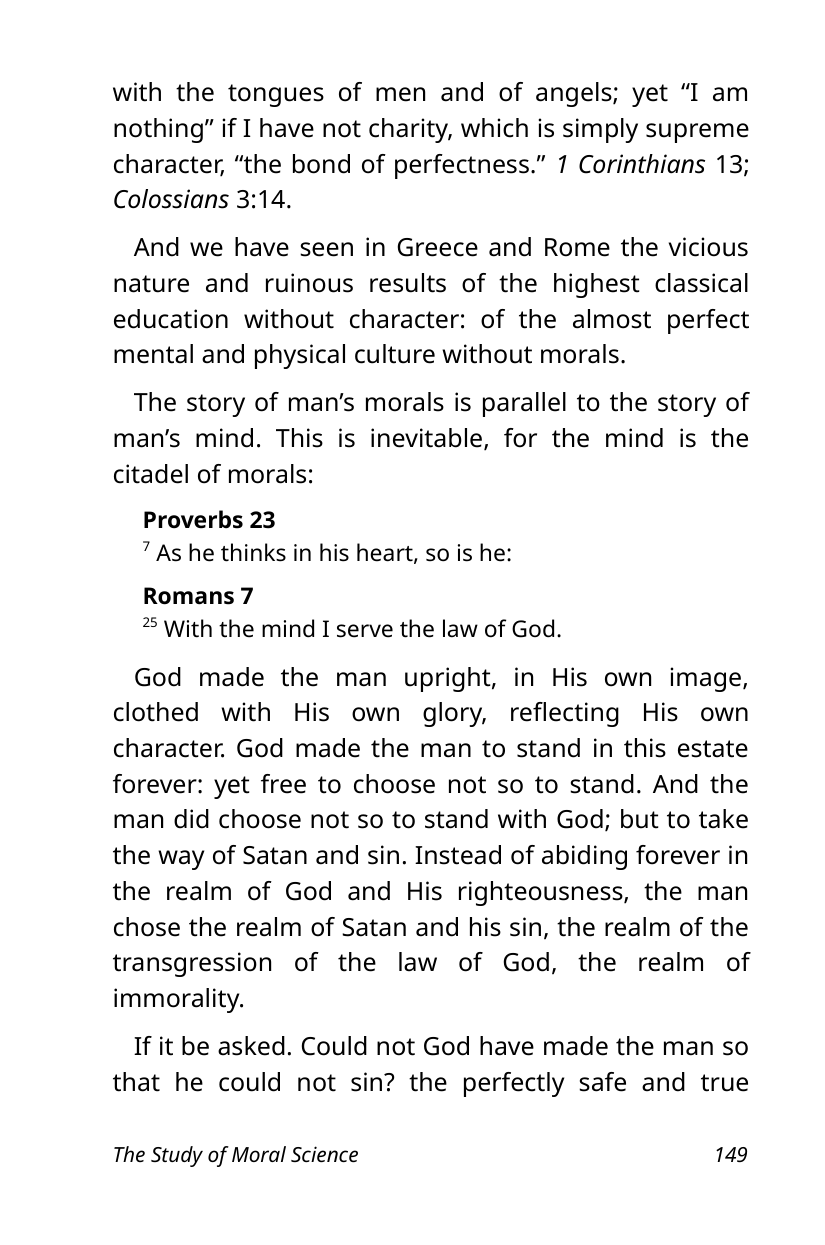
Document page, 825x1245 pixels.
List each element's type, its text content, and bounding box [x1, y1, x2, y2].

text with the tongues of men and of angels; yet “I am nothing” if I have not charity, which is simply supreme character, “the bond of perfectness.” 1 Corinthians 13; Colossians 3:14. [112, 75, 750, 216]
text 7 As he thinks in his heart, so is he: [142, 537, 720, 568]
text 25 With the mind I serve the law of God. [142, 613, 720, 644]
text If it be asked. Could not God have made the man so that he could not sin? the perfectly safe and true [112, 1029, 750, 1098]
text God made the man upright, in His own image, clothed with His own glory, reflecting His own character. God made the man to stand in this estate forever: yet free to choose not so to stand. And the man did choose not so to stand with God; but to take the way of Satan and sin. Instead of abiding forever in the realm of God and His righteousness, the man chose the realm of Satan and his sin, the realm of the transgression of the law of God, the realm of immorality. [112, 659, 750, 1015]
text And we have seen in Greece and Rome the vicious nature and ruinous results of the highest classical education without character: of the almost perfect mental and physical culture without morals. [112, 230, 750, 371]
text Romans 7 [142, 580, 750, 612]
text Proverbs 23 [142, 504, 750, 536]
text The story of man’s morals is parallel to the story of man’s mind. This is inevitable, for the mind is the citadel of morals: [112, 385, 750, 491]
